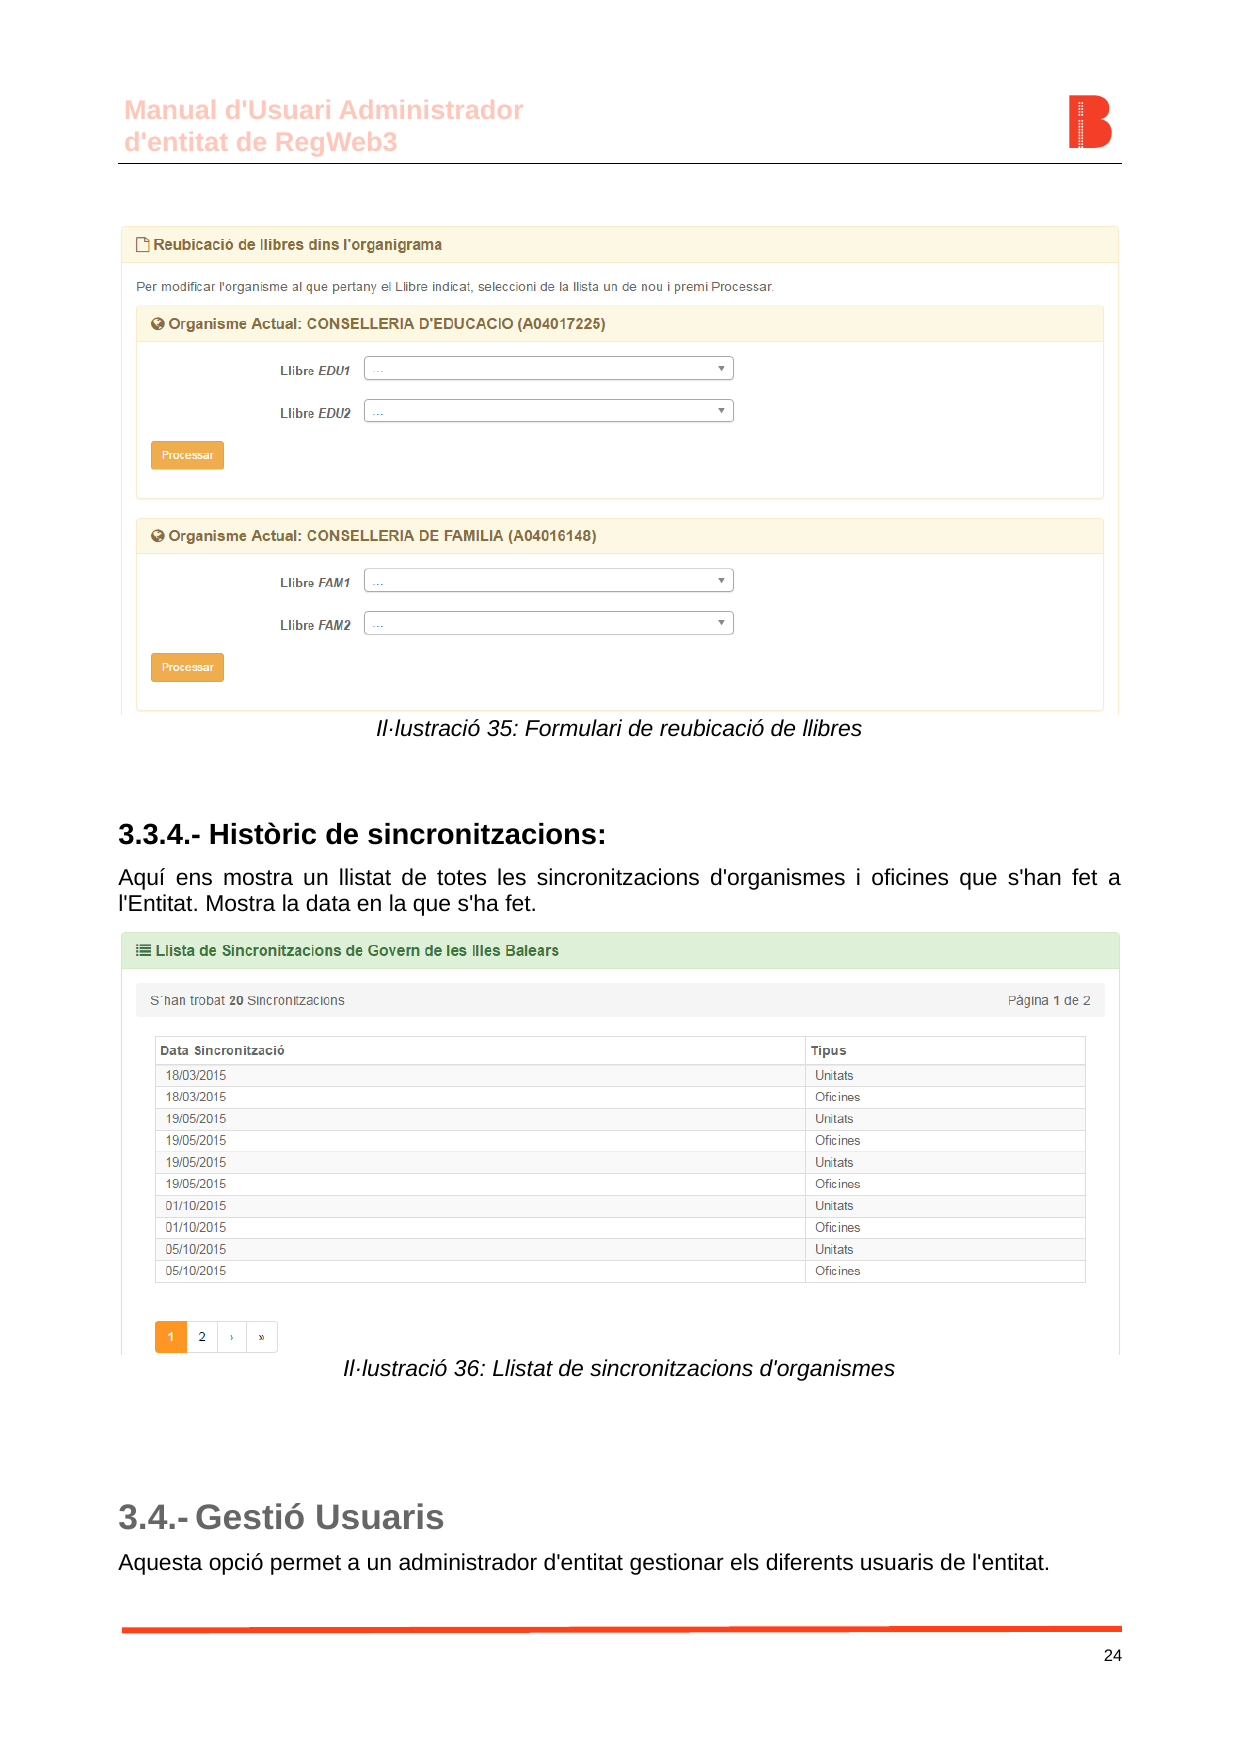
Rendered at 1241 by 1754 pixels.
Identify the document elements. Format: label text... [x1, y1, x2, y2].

text Aquesta opció permet a un administrador d'entitat gestionar els diferents usuaris de l'entitat. [118, 1549, 1122, 1576]
picture [1063, 94, 1117, 150]
text Il·lustració 35: Formulari de reubicació de llibres [118, 715, 1122, 741]
subtitle Històric de sincronitzacions: [118, 817, 1122, 851]
text Il·lustració 36: Llistat de sincronitzacions d'organismes [118, 1355, 1122, 1381]
subtitle Gestió Usuaris [118, 1496, 1122, 1537]
text Aquí ens mostra un llistat de totes les sincronitzacions d'organismes i oficines que s'han fet a l'Entitat. Mostra la data en la que s'ha fet. [118, 863, 1122, 916]
